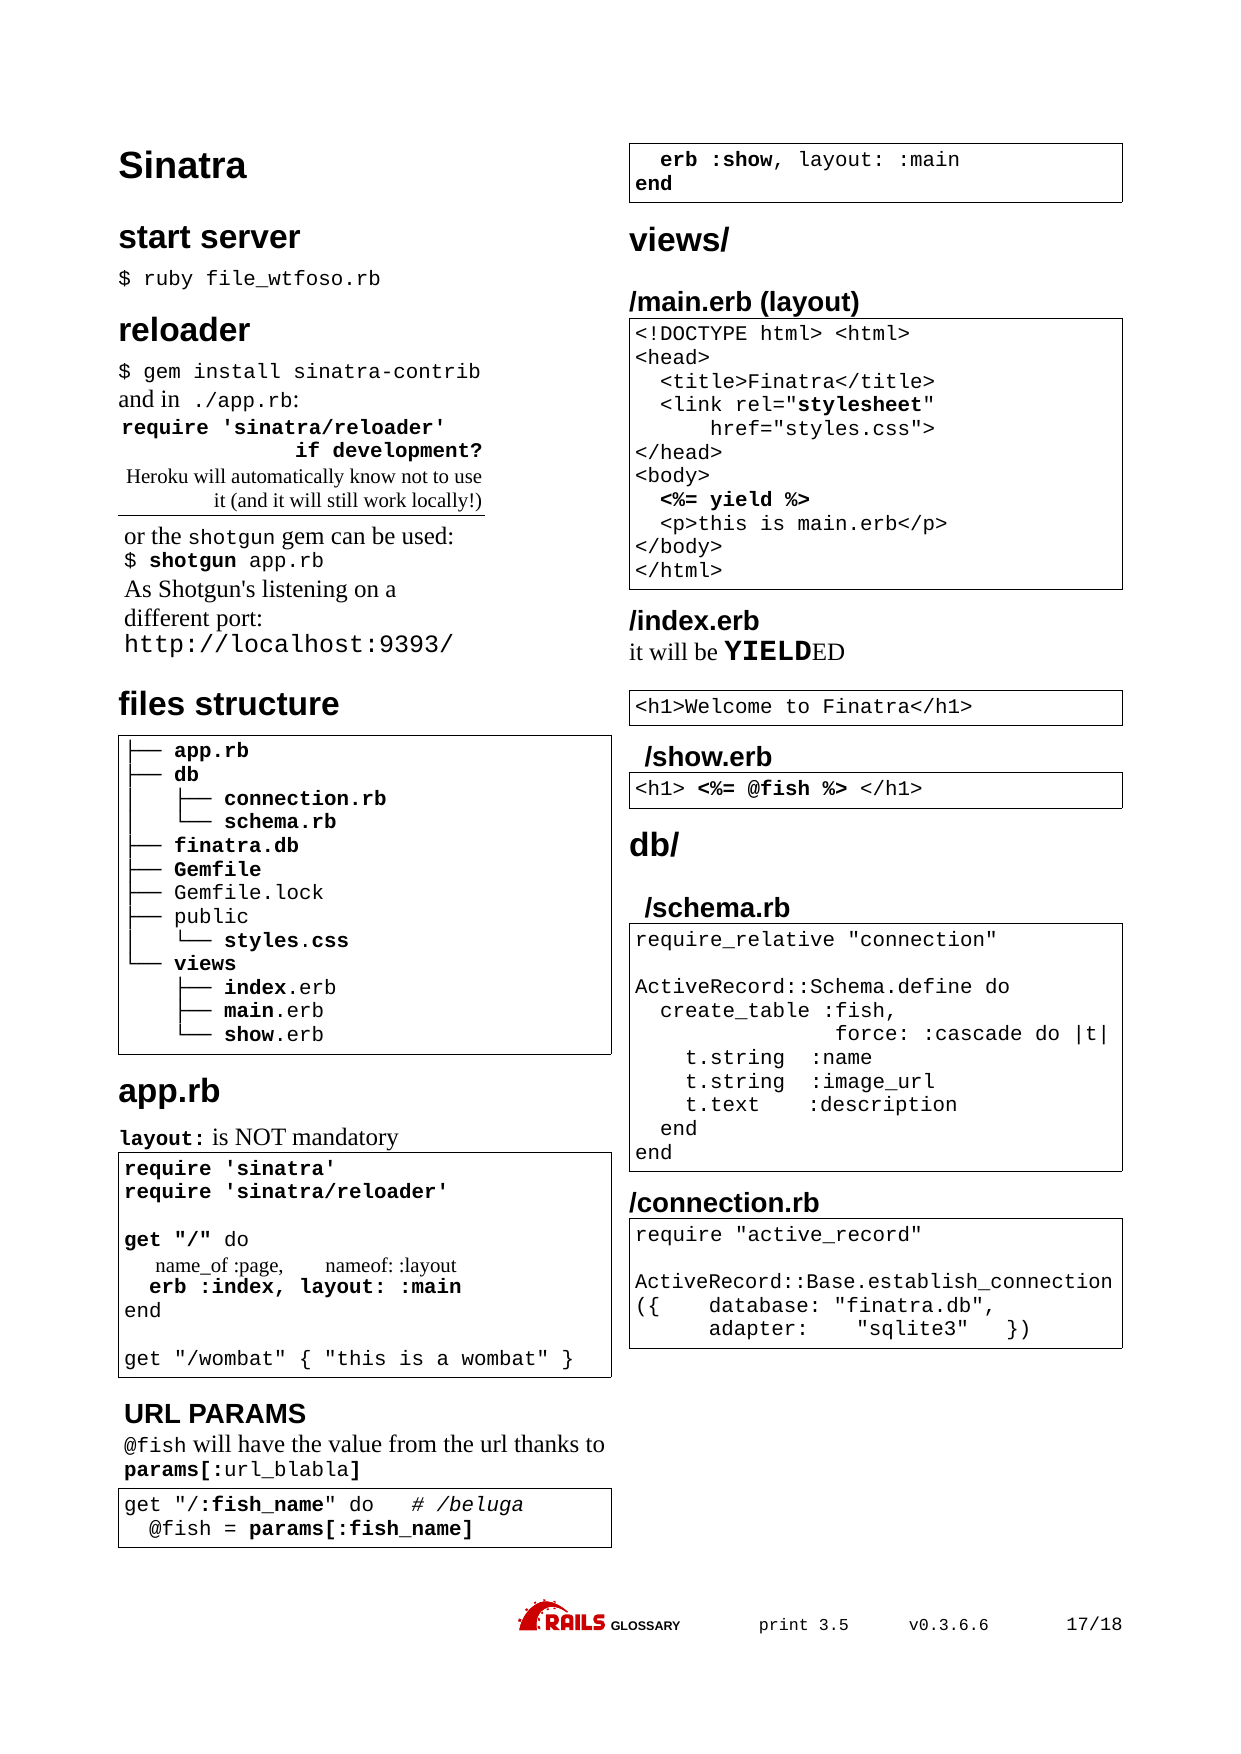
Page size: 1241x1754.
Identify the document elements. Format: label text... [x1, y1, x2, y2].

subtitle reloader [118, 309, 611, 348]
subtitle /main.erb (layout) [629, 286, 1122, 318]
text $ ruby file_wtfoso.rb [118, 268, 611, 292]
table_cell URL PARAMS @fish will have the value from the url thanks to params[:url_blabla] [118, 1378, 611, 1488]
subtitle /schema.rb [629, 891, 1122, 923]
table_header ├── app.rb ├── db │ ├── connection.rb │ └── schema.rb ├── finatra.db ├── Gemfile ├── Gemfile.lock ├── public │ └── styles.css └── views ├── index.erb ├── main.erb └── show.erb [119, 736, 611, 1053]
table_cell get "/:fish_name" do # /beluga @fish = params[:fish_name] [119, 1489, 611, 1547]
subtitle start server [118, 217, 611, 256]
subtitle files structure [118, 683, 611, 722]
table_header require "active_record" ActiveRecord::Base.establish_connection({ database: "finatra.db", adapter: "sqlite3" }) [630, 1219, 1122, 1348]
text layout: is NOT mandatory [118, 1122, 611, 1152]
table_header <h1> <%= @fish %> </h1> [630, 773, 1122, 807]
text and in ./app.rb: [118, 384, 611, 414]
subtitle views/ [629, 220, 1122, 258]
table_header require 'sinatra' require 'sinatra/reloader' get "/" do name_of :page, nameof: :layout erb :index, layout: :main end get "/wombat" { "this is a wombat" } [119, 1153, 611, 1377]
text $ gem install sinatra-contrib [118, 361, 611, 384]
table_header require 'sinatra/reloader' if development? Heroku will automatically know not to use it (and it will still work locally!) [118, 414, 485, 515]
table_cell erb :show, layout: :main end [630, 144, 1122, 202]
table_header <!DOCTYPE html> <html> <head> <title>Finatra</title> <link rel="stylesheet" href="styles.css"> </head> <body> <%= yield %> <p>this is main.erb</p> </body> </html> [630, 319, 1122, 589]
table_cell or the shotgun gem can be used: $ shotgun app.rb As Shotgun's listening on a different port: http://localhost:9393/ [118, 516, 485, 666]
table_header require_relative "connection" ActiveRecord::Schema.define do create_table :fish, force: :cascade do |t| t.string :name t.string :image_url t.text :description end end [630, 924, 1122, 1171]
table_header <h1>Welcome to Finatra</h1> [630, 691, 1122, 725]
subtitle db/ [629, 825, 1122, 864]
subtitle /index.erb [629, 604, 1122, 636]
subtitle Sinatra [118, 143, 611, 187]
subtitle /show.erb [629, 740, 1122, 772]
subtitle app.rb [118, 1071, 611, 1110]
text it will be YIELDED [629, 636, 1122, 669]
subtitle /connection.rb [629, 1186, 1122, 1218]
